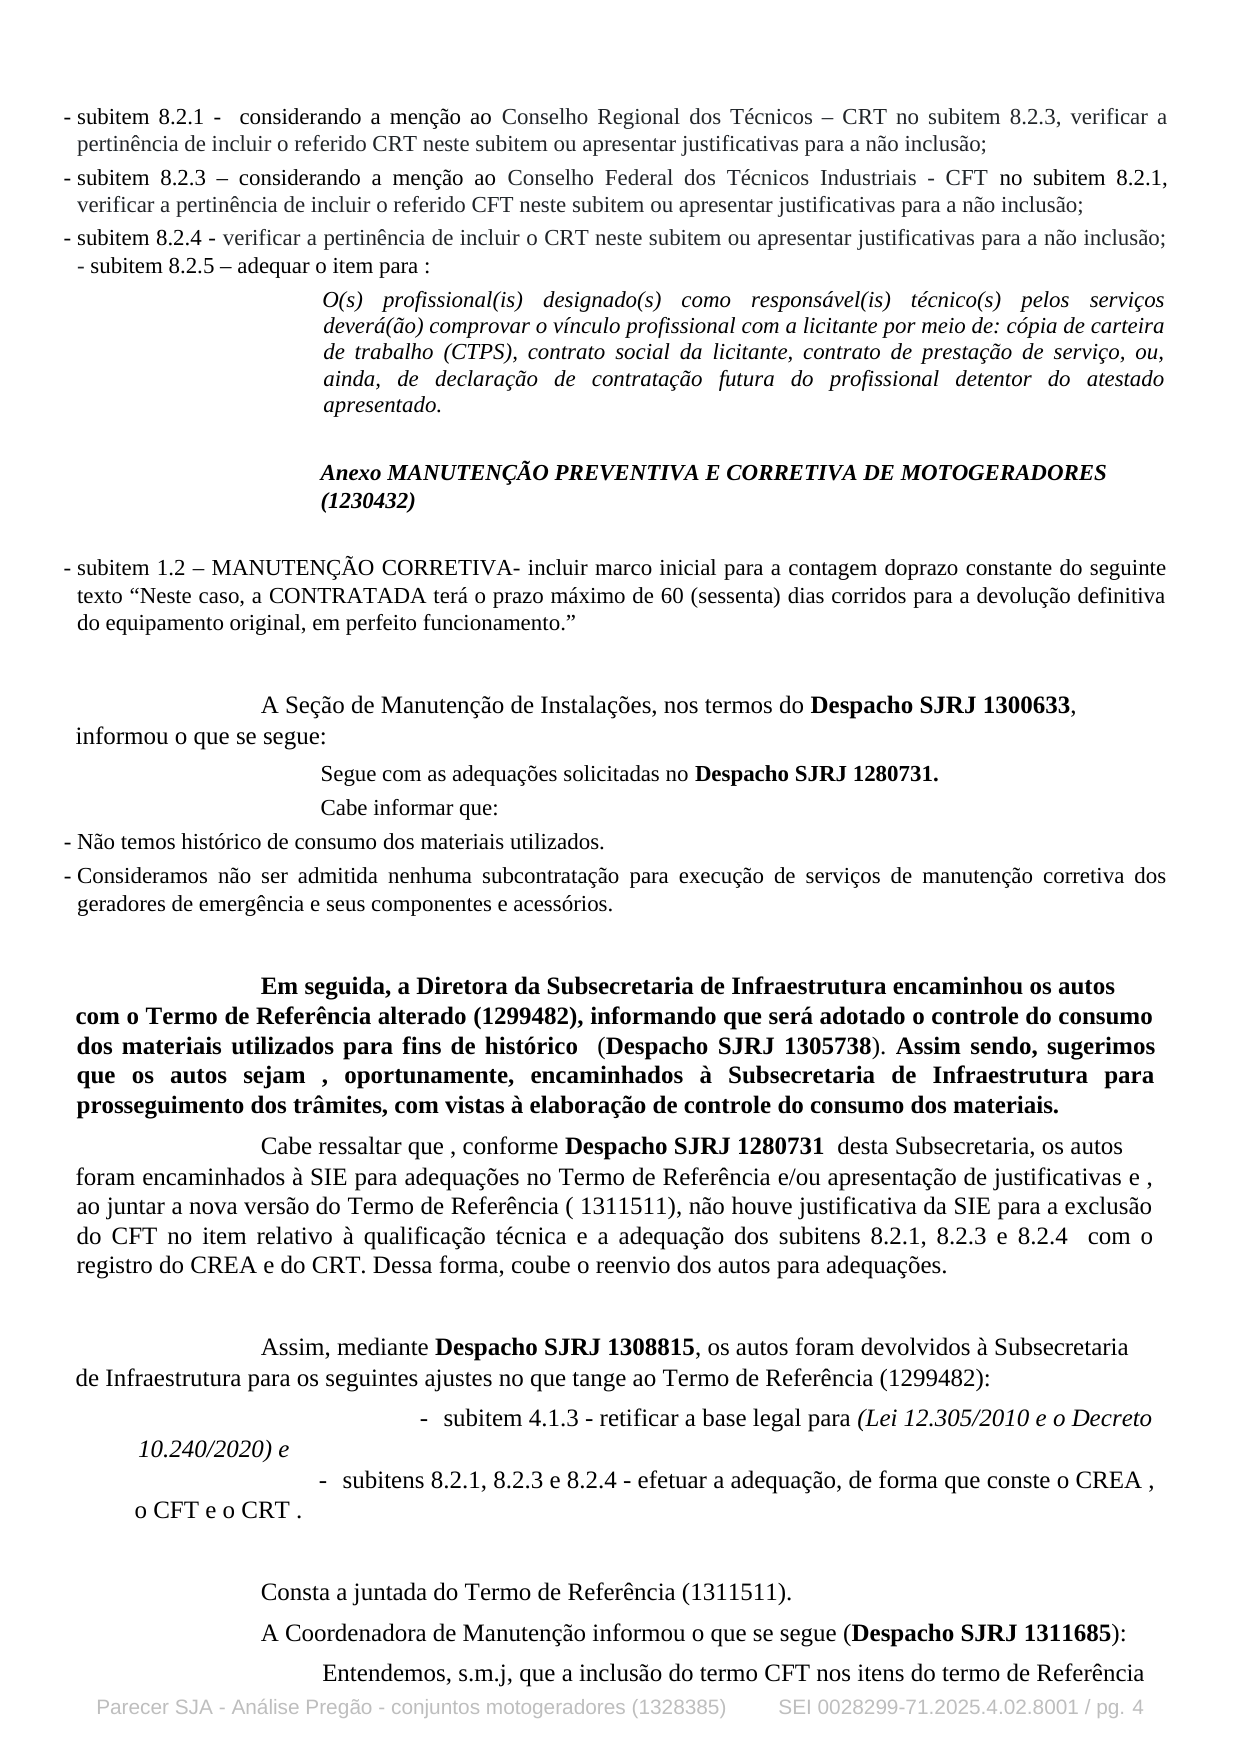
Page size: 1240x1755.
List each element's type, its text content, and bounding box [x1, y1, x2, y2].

list subitem 1.2 – MANUTENÇÃO CORRETIVA- incluir marco inicial para a contagem doprazo constante do seguinte texto “Neste caso, a CONTRATADA terá o prazo máximo de 60 (sessenta) dias corridos para a devolução definitiva do equipamento original, em perfeito funcionamento.” [63, 554, 1168, 636]
text O(s) profissional(is) designado(s) como responsável(is) técnico(s) pelos serviços deverá(ão) comprovar o vínculo profissional com a licitante por meio de: cópia de carteira de trabalho (CTPS), contrato social da licitante, contrato de prestação de serviço, ou, ainda, de declaração de contratação futura do profissional detentor do atestado apresentado. [322, 286, 1168, 417]
list subitem 8.2.3 – considerando a menção ao Conselho Federal dos Técnicos Industriais - CFT no subitem 8.2.1, verificar a pertinência de incluir o referido CFT neste subitem ou apresentar justificativas para a não inclusão; [63, 164, 1168, 217]
list subitens 8.2.1, 8.2.3 e 8.2.4 - efetuar a adequação, de forma que conste o CREA , [53, 1465, 1154, 1494]
text Cabe ressaltar que , conforme Despacho SJRJ 1280731 desta Subsecretaria, os autos [261, 1131, 1175, 1160]
list Não temos histórico de consumo dos materiais utilizados. [64, 828, 1168, 855]
text A Coordenadora de Manutenção informou o que se segue (Despacho SJRJ 1311685): [261, 1618, 1175, 1646]
text Em seguida, a Diretora da Subsecretaria de Infraestrutura encaminhou os autos [261, 971, 1176, 999]
text o CFT e o CRT . [134, 1496, 1175, 1524]
text 10.240/2020) e [138, 1434, 1174, 1463]
list subitem 8.2.4 - verificar a pertinência de incluir o CRT neste subitem ou apresentar justificativas para a não inclusão; - subitem 8.2.5 – adequar o item para : [63, 224, 1168, 278]
text Consta a juntada do Termo de Referência (1311511). [261, 1577, 1175, 1606]
text de Infraestrutura para os seguintes ajustes no que tange ao Termo de Referência (1299482): [75, 1363, 1175, 1392]
list Consideramos não ser admitida nenhuma subcontratação para execução de serviços de manutenção corretiva dos geradores de emergência e seus componentes e acessórios. [64, 862, 1168, 916]
text foram encaminhados à SIE para adequações no Termo de Referência e/ou apresentação de justificativas e , ao juntar a nova versão do Termo de Referência ( 1311511), não houve justificativa da SIE para a exclusão do CFT no item relativo à qualificação técnica e a adequação dos subitens 8.2.1, 8.2.3 e 8.2.4 com o registro do CREA e do CRT. Dessa forma, coube o reenvio dos autos para adequações. [75, 1162, 1154, 1279]
text Assim, mediante Despacho SJRJ 1308815, os autos foram devolvidos à Subsecretaria [261, 1332, 1175, 1361]
text informou o que se segue: [75, 721, 1175, 750]
text (1230432) [320, 487, 1176, 513]
text A Seção de Manutenção de Instalações, nos termos do Despacho SJRJ 1300633, [261, 690, 1175, 719]
list subitem 4.1.3 - retificar a base legal para (Lei 12.305/2010 e o Decreto [53, 1403, 1154, 1432]
text Cabe informar que: [320, 794, 1168, 821]
text com o Termo de Referência alterado (1299482), informando que será adotado o controle do consumo dos materiais utilizados para fins de histórico (Despacho SJRJ 1305738). Assim sendo, sugerimos que os autos sejam , oportunamente, encaminhados à Subsecretaria de Infraestrutura para prosseguimento dos trâmites, com vistas à elaboração de controle do consumo dos materiais. [75, 1001, 1155, 1119]
text Entendemos, s.m.j, que a inclusão do termo CFT nos itens do termo de Referência [322, 1658, 1175, 1687]
text Anexo MANUTENÇÃO PREVENTIVA E CORRETIVA DE MOTOGERADORES [320, 459, 1176, 485]
text Segue com as adequações solicitadas no Despacho SJRJ 1280731. [320, 761, 1168, 787]
list subitem 8.2.1 - considerando a menção ao Conselho Regional dos Técnicos – CRT no subitem 8.2.3, verificar a pertinência de incluir o referido CRT neste subitem ou apresentar justificativas para a não inclusão; [63, 103, 1168, 157]
